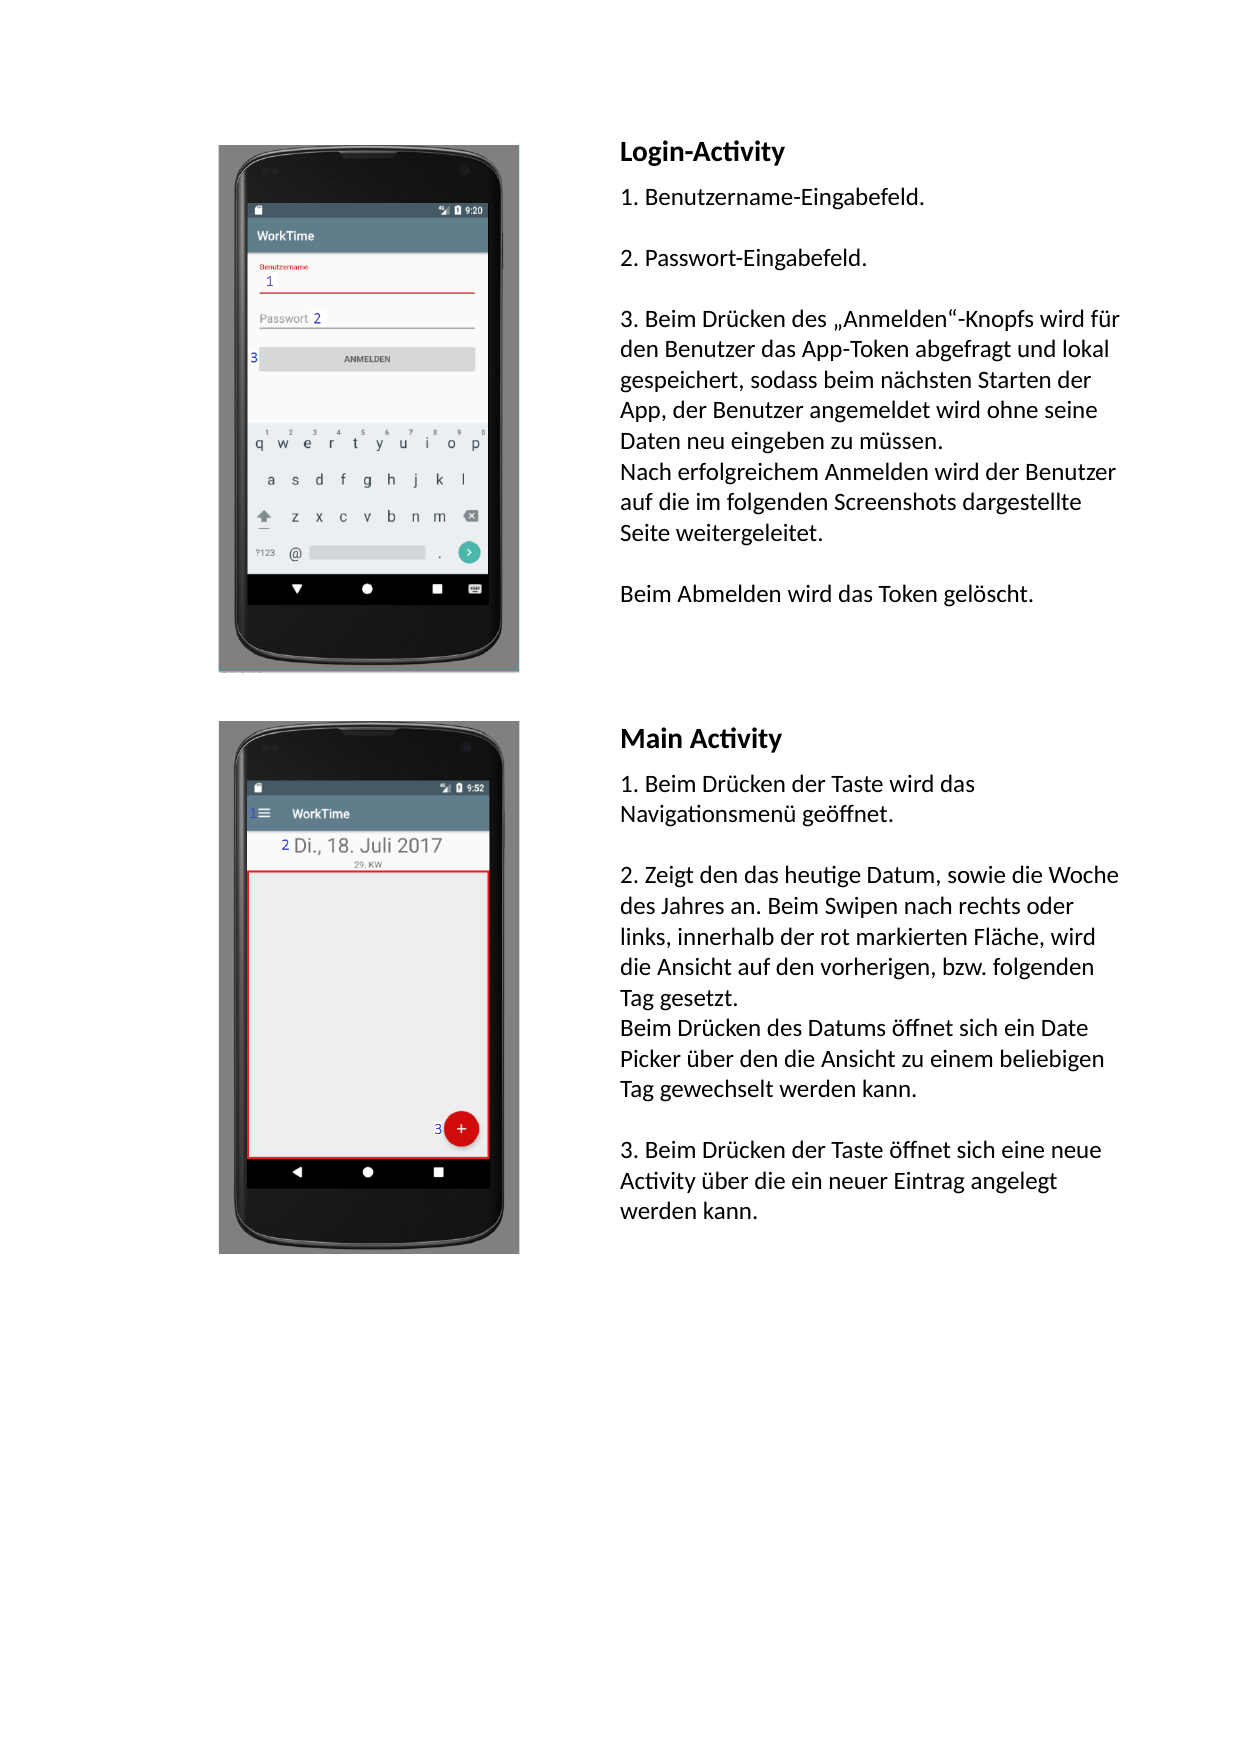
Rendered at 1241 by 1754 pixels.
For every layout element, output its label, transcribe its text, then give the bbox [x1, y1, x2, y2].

picture [218, 143, 520, 675]
table_cell [118, 705, 620, 1284]
picture [218, 721, 520, 1254]
table_header [118, 118, 620, 705]
table_cell Main Activity 1. Beim Drücken der Taste wird das Navigationsmenü geöffnet. 2. Zeigt den das heutige Datum, sowie die Woche des Jahres an. Beim Swipen nach rechts oder links, innerhalb der rot markierten Fläche, wird die Ansicht auf den vorherigen, bzw. folgenden Tag gesetzt. Beim Drücken des Datums öffnet sich ein Date Picker über den die Ansicht zu einem beliebigen Tag gewechselt werden kann. 3. Beim Drücken der Taste öffnet sich eine neue Activity über die ein neuer Eintrag angelegt werden kann. [620, 705, 1122, 1284]
table_header Login-Activity 1. Benutzername-Eingabefeld. 2. Passwort-Eingabefeld. 3. Beim Drücken des „Anmelden“-Knopfs wird für den Benutzer das App-Token abgefragt und lokal gespeichert, sodass beim nächsten Starten der App, der Benutzer angemeldet wird ohne seine Daten neu eingeben zu müssen. Nach erfolgreichem Anmelden wird der Benutzer auf die im folgenden Screenshots dargestellte Seite weitergeleitet. Beim Abmelden wird das Token gelöscht. [620, 118, 1122, 705]
